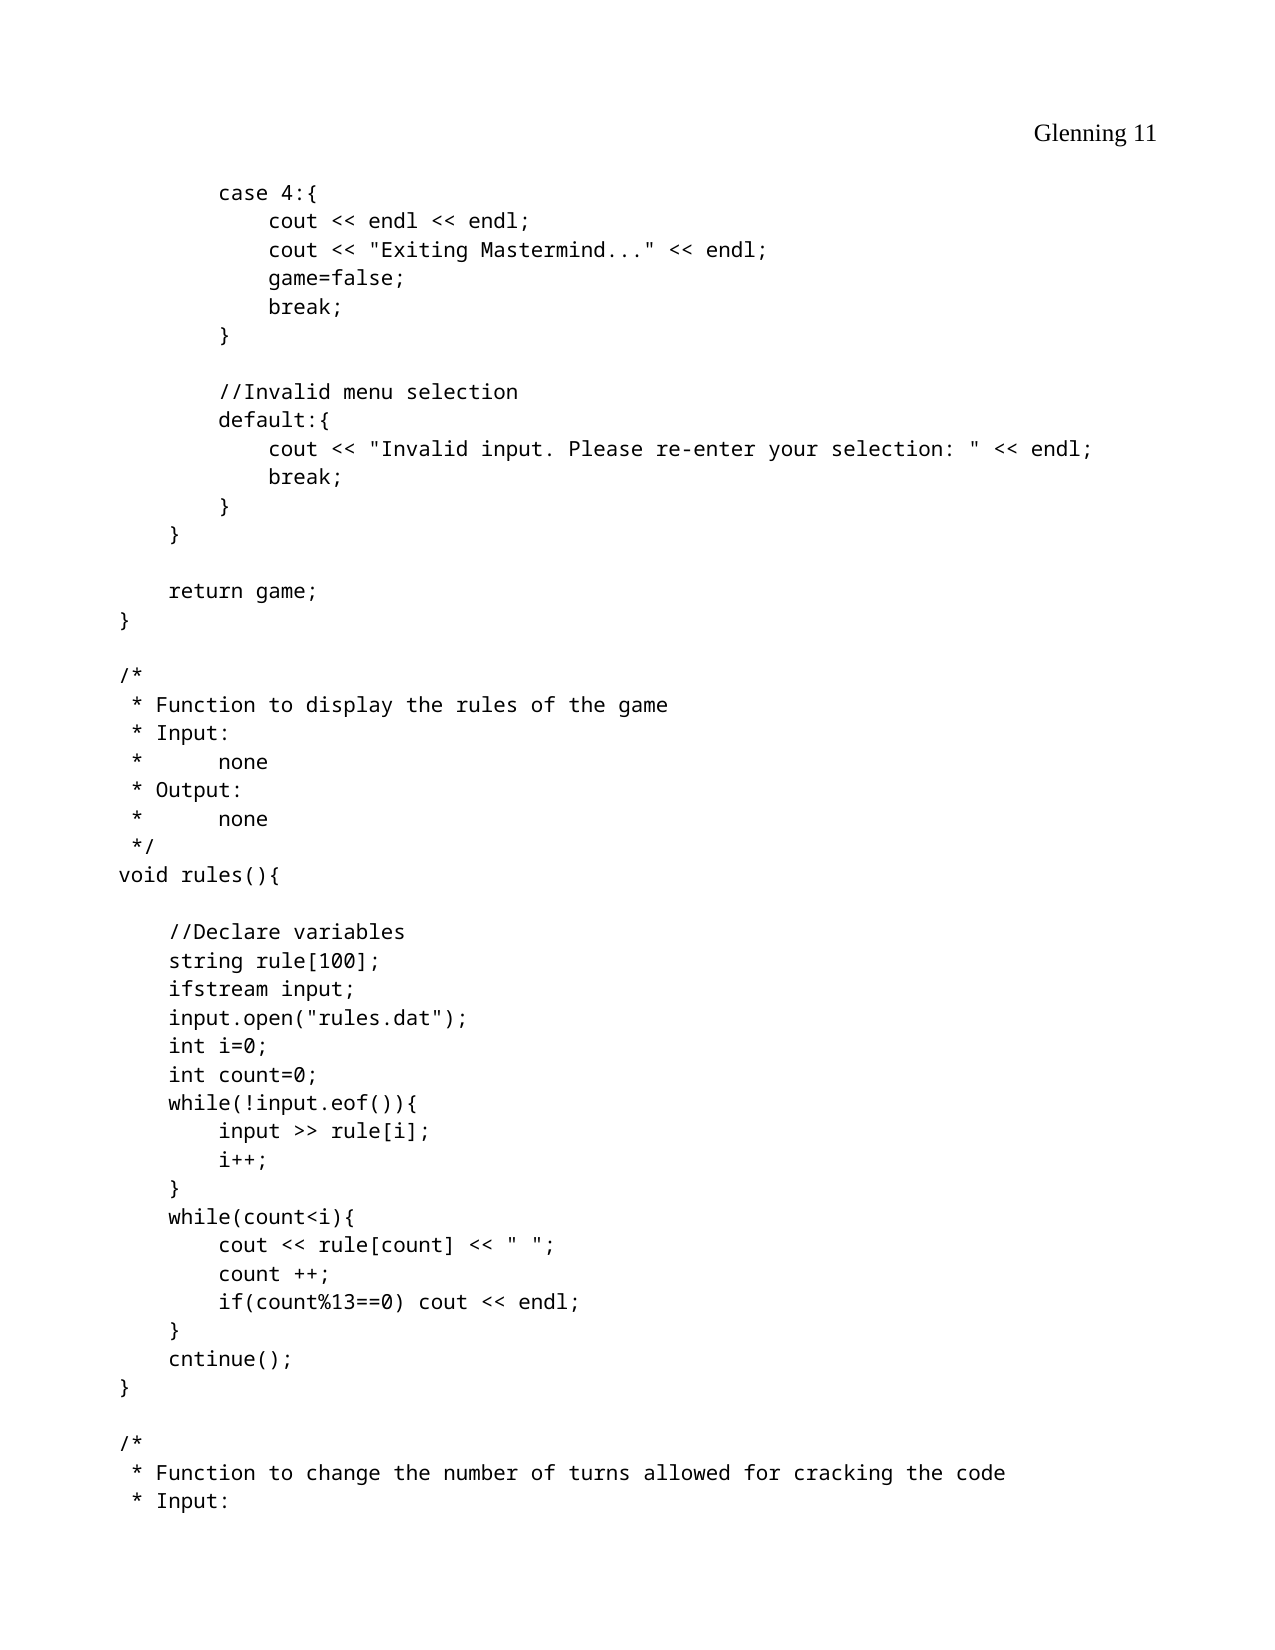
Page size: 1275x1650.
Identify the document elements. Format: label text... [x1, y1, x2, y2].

text game=false; [118, 263, 1157, 292]
text return game; [118, 576, 1157, 605]
text * Input: [118, 718, 1157, 747]
text input >> rule[i]; [118, 1117, 1157, 1145]
text ifstream input; [118, 974, 1157, 1003]
text } [118, 320, 1157, 349]
text count ++; [118, 1259, 1157, 1287]
text } [118, 491, 1157, 519]
text input.open("rules.dat"); [118, 1003, 1157, 1031]
text /* [118, 1429, 1157, 1458]
text * Function to change the number of turns allowed for cracking the code [118, 1458, 1157, 1486]
text break; [118, 462, 1157, 491]
text string rule[100]; [118, 946, 1157, 974]
text cout << "Exiting Mastermind..." << endl; [118, 235, 1157, 263]
text cout << rule[count] << " "; [118, 1230, 1157, 1259]
text cout << endl << endl; [118, 207, 1157, 235]
text break; [118, 292, 1157, 320]
text while(count<i){ [118, 1202, 1157, 1230]
text cout << "Invalid input. Please re-enter your selection: " << endl; [118, 434, 1157, 462]
text void rules(){ [118, 861, 1157, 889]
text case 4:{ [118, 178, 1157, 207]
text cntinue(); [118, 1344, 1157, 1372]
text //Invalid menu selection [118, 377, 1157, 406]
text default:{ [118, 406, 1157, 434]
text */ [118, 832, 1157, 861]
text } [118, 605, 1157, 633]
text * Input: [118, 1486, 1157, 1515]
text * Output: [118, 775, 1157, 804]
text * Function to display the rules of the game [118, 690, 1157, 718]
text } [118, 1372, 1157, 1401]
text /* [118, 662, 1157, 690]
text * none [118, 747, 1157, 775]
text if(count%13==0) cout << endl; [118, 1287, 1157, 1316]
text int i=0; [118, 1031, 1157, 1060]
text i++; [118, 1145, 1157, 1173]
text } [118, 1316, 1157, 1344]
text while(!input.eof()){ [118, 1088, 1157, 1117]
text } [118, 1173, 1157, 1202]
text int count=0; [118, 1060, 1157, 1088]
text * none [118, 804, 1157, 832]
text } [118, 519, 1157, 548]
text //Declare variables [118, 917, 1157, 946]
